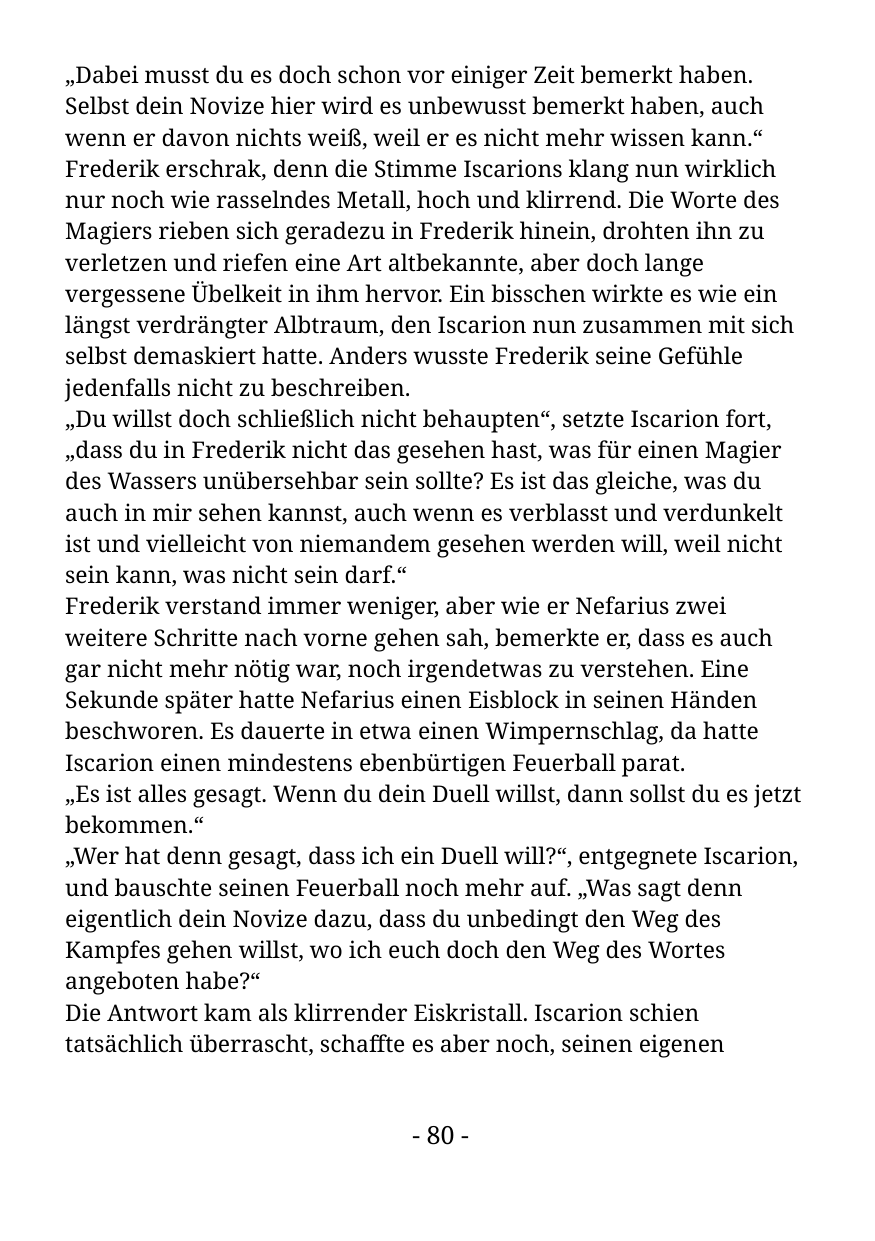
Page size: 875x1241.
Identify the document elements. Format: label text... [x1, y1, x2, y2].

text „Es ist alles gesagt. Wenn du dein Duell willst, dann sollst du es jetzt bekommen.“ [65, 778, 809, 840]
text „Dabei musst du es doch schon vor einiger Zeit bemerkt haben. Selbst dein Novize hier wird es unbewusst bemerkt haben, auch wenn er davon nichts weiß, weil er es nicht mehr wissen kann.“ [65, 59, 809, 153]
text Frederik erschrak, denn die Stimme Iscarions klang nun wirklich nur noch wie rasselndes Metall, hoch und klirrend. Die Worte des Magiers rieben sich geradezu in Frederik hinein, drohten ihn zu verletzen und riefen eine Art altbekannte, aber doch lange vergessene Übelkeit in ihm hervor. Ein bisschen wirkte es wie ein längst verdrängter Albtraum, den Iscarion nun zusammen mit sich selbst demaskiert hatte. Anders wusste Frederik seine Gefühle jedenfalls nicht zu beschreiben. [65, 153, 809, 403]
text „Wer hat denn gesagt, dass ich ein Duell will?“, entgegnete Iscarion, und bauschte seinen Feuerball noch mehr auf. „Was sagt denn eigentlich dein Novize dazu, dass du unbedingt den Weg des Kampfes gehen willst, wo ich euch doch den Weg des Wortes angeboten habe?“ [65, 840, 809, 997]
text Frederik verstand immer weniger, aber wie er Nefarius zwei weitere Schritte nach vorne gehen sah, bemerkte er, dass es auch gar nicht mehr nötig war, noch irgendetwas zu verstehen. Eine Sekunde später hatte Nefarius einen Eisblock in seinen Händen beschworen. Es dauerte in etwa einen Wimpernschlag, da hatte Iscarion einen mindestens ebenbürtigen Feuerball parat. [65, 590, 809, 778]
text Die Antwort kam als klirrender Eiskristall. Iscarion schien tatsächlich überrascht, schaffte es aber noch, seinen eigenen [65, 997, 809, 1059]
text „Du willst doch schließlich nicht behaupten“, setzte Iscarion fort, „dass du in Frederik nicht das gesehen hast, was für einen Magier des Wassers unübersehbar sein sollte? Es ist das gleiche, was du auch in mir sehen kannst, auch wenn es verblasst und verdunkelt ist und vielleicht von niemandem gesehen werden will, weil nicht sein kann, was nicht sein darf.“ [65, 403, 809, 590]
